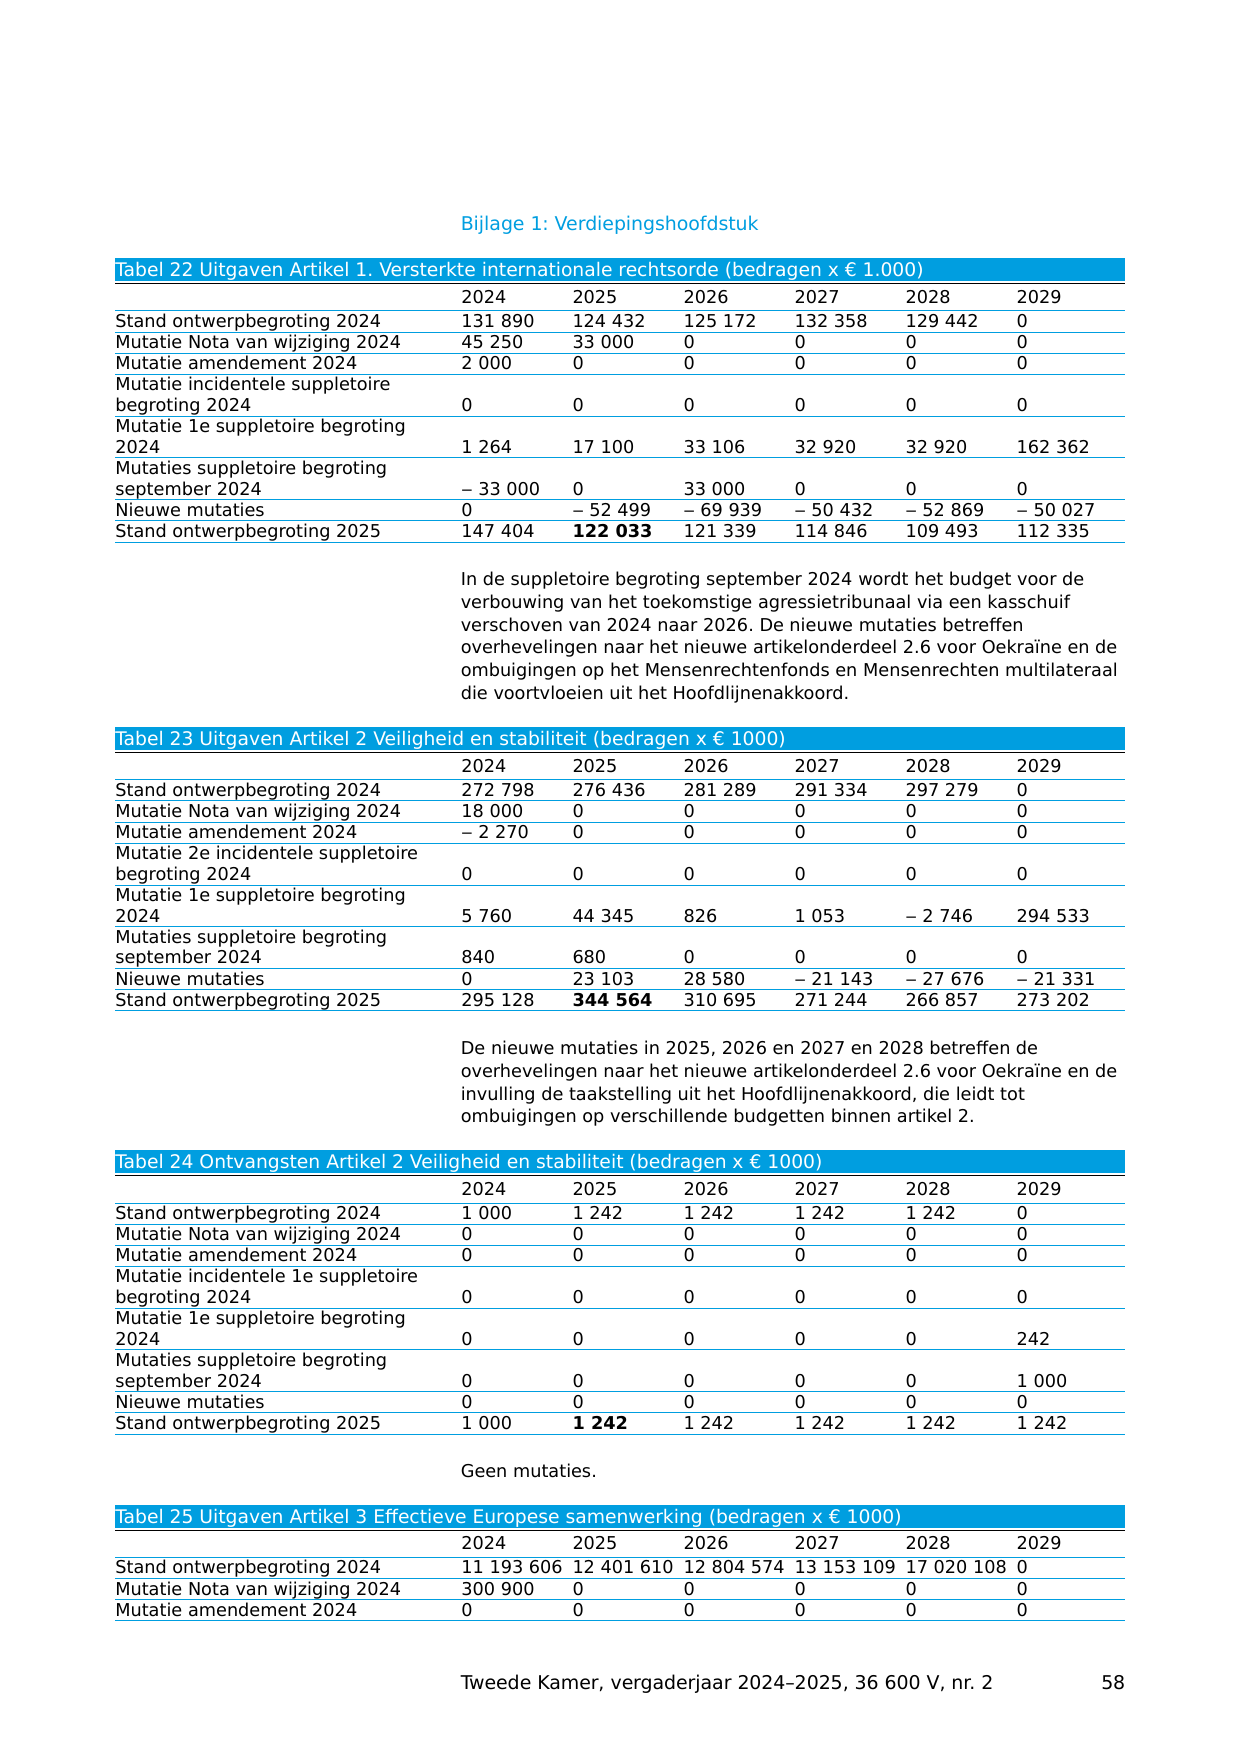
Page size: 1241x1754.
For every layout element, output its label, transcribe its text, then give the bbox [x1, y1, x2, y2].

table_cell 0 [791, 1309, 902, 1349]
table_cell 2025 [569, 1176, 680, 1202]
table_cell 2029 [1014, 1531, 1125, 1557]
table_cell 0 [680, 375, 791, 416]
table_cell [115, 1176, 458, 1202]
table_cell 0 [569, 1267, 680, 1308]
table_cell 0 [791, 1579, 902, 1599]
table_cell 0 [569, 375, 680, 416]
table_cell 2028 [903, 1176, 1013, 1202]
table_cell Mutatie amendement 2024 [115, 354, 458, 374]
table_cell 0 [569, 458, 680, 499]
table_cell 0 [680, 1267, 791, 1308]
table_cell 1 242 [903, 1413, 1013, 1433]
table_cell Mutatie incidentele 1e suppletoire begroting 2024 [115, 1267, 458, 1308]
table_cell Mutatie Nota van wijziging 2024 [115, 801, 458, 822]
table_cell 0 [569, 823, 680, 843]
text Geen mutaties. [461, 1459, 1125, 1482]
table_cell ‒ 2 270 [458, 823, 569, 843]
table_cell 13 153 109 [791, 1558, 902, 1578]
table_cell 2026 [680, 1531, 791, 1557]
table_cell 0 [791, 354, 902, 374]
table_cell 0 [680, 823, 791, 843]
table_cell ‒ 52 499 [569, 500, 680, 520]
table_cell 11 193 606 [458, 1558, 569, 1578]
table_cell 0 [903, 333, 1013, 353]
table_cell 300 900 [458, 1579, 569, 1599]
table_cell [115, 753, 458, 779]
table_cell 0 [1014, 927, 1125, 968]
table_cell Mutatie Nota van wijziging 2024 [115, 1225, 458, 1245]
table_cell ‒ 21 143 [791, 969, 902, 989]
text De nieuwe mutaties in 2025, 2026 en 2027 en 2028 betreffen de overhevelingen naar het nieuwe artikelonderdeel 2.6 voor Oekraïne en de invulling de taakstelling uit het Hoofdlijnenakkoord, die leidt tot ombuigingen op verschillende budgetten binnen artikel 2. [461, 1036, 1125, 1127]
table_cell 266 857 [903, 990, 1013, 1010]
table_cell ‒ 33 000 [458, 458, 569, 499]
table_cell 0 [1014, 1392, 1125, 1412]
table_cell Mutaties suppletoire begroting september 2024 [115, 1350, 458, 1391]
table_cell 0 [458, 1350, 569, 1391]
table_cell 0 [1014, 458, 1125, 499]
table_cell 295 128 [458, 990, 569, 1010]
table_cell 272 798 [458, 780, 569, 800]
table_cell 0 [903, 1309, 1013, 1349]
table_cell 0 [680, 844, 791, 884]
table_cell 1 264 [458, 417, 569, 457]
table_cell 0 [1014, 1579, 1125, 1599]
table_cell 1 242 [1014, 1413, 1125, 1433]
title Bijlage 1: Verdiepingshoofdstuk [461, 213, 1125, 235]
table_cell 826 [680, 886, 791, 926]
table_cell Mutatie incidentele suppletoire begroting 2024 [115, 375, 458, 416]
table_cell 273 202 [1014, 990, 1125, 1010]
table_cell 121 339 [680, 521, 791, 541]
table_cell 0 [1014, 375, 1125, 416]
table_cell 1 000 [458, 1413, 569, 1433]
table_cell Mutaties suppletoire begroting september 2024 [115, 927, 458, 968]
table_cell 2025 [569, 1531, 680, 1557]
table_cell 0 [791, 927, 902, 968]
table_cell 1 053 [791, 886, 902, 926]
table_cell 0 [458, 1600, 569, 1620]
table_cell 0 [791, 823, 902, 843]
table_cell 0 [680, 1246, 791, 1266]
table_cell 0 [1014, 844, 1125, 884]
table_cell Nieuwe mutaties [115, 1392, 458, 1412]
table_cell 0 [458, 1309, 569, 1349]
table_cell 0 [680, 354, 791, 374]
table_cell 1 242 [680, 1204, 791, 1223]
table_cell Mutatie 2e incidentele suppletoire begroting 2024 [115, 844, 458, 884]
table_cell 0 [1014, 1600, 1125, 1620]
table_cell 0 [569, 1392, 680, 1412]
table_cell ‒ 52 869 [903, 500, 1013, 520]
table_cell 0 [569, 1350, 680, 1391]
table_cell 32 920 [903, 417, 1013, 457]
table_cell 44 345 [569, 886, 680, 926]
table_cell Mutatie 1e suppletoire begroting 2024 [115, 1309, 458, 1349]
table_cell [115, 284, 458, 310]
table_cell 5 760 [458, 886, 569, 926]
table_cell 0 [680, 927, 791, 968]
table_cell 242 [1014, 1309, 1125, 1349]
table_cell 33 000 [680, 458, 791, 499]
table_cell 0 [1014, 823, 1125, 843]
table_cell 0 [791, 1350, 902, 1391]
table_cell 0 [791, 458, 902, 499]
table_cell 1 242 [903, 1204, 1013, 1223]
table_cell Stand ontwerpbegroting 2025 [115, 521, 458, 541]
table_cell 0 [458, 1267, 569, 1308]
table_cell 0 [903, 1600, 1013, 1620]
table_cell 0 [903, 458, 1013, 499]
table_cell 0 [903, 354, 1013, 374]
table_cell 0 [903, 1246, 1013, 1266]
table_cell 2029 [1014, 284, 1125, 310]
table_cell 0 [791, 801, 902, 822]
table_cell 291 334 [791, 780, 902, 800]
table_cell 0 [903, 375, 1013, 416]
table_cell 12 401 610 [569, 1558, 680, 1578]
table_cell 0 [680, 1392, 791, 1412]
table_cell 0 [458, 1392, 569, 1412]
table_cell 0 [569, 354, 680, 374]
table_cell 28 580 [680, 969, 791, 989]
table_cell Stand ontwerpbegroting 2024 [115, 311, 458, 331]
table_cell 0 [791, 333, 902, 353]
table_cell 112 335 [1014, 521, 1125, 541]
table_cell Stand ontwerpbegroting 2025 [115, 990, 458, 1010]
table_cell 2029 [1014, 753, 1125, 779]
table_cell 2028 [903, 284, 1013, 310]
table_cell 0 [569, 1579, 680, 1599]
table_cell 2027 [791, 284, 902, 310]
table_cell 33 000 [569, 333, 680, 353]
table_cell 0 [791, 844, 902, 884]
table_cell 294 533 [1014, 886, 1125, 926]
table_cell 680 [569, 927, 680, 968]
table_cell 0 [680, 801, 791, 822]
table_cell 0 [903, 801, 1013, 822]
table_cell 114 846 [791, 521, 902, 541]
table_cell 162 362 [1014, 417, 1125, 457]
table_cell 840 [458, 927, 569, 968]
table_cell 1 242 [791, 1413, 902, 1433]
table_cell 0 [1014, 354, 1125, 374]
table_cell 0 [458, 500, 569, 520]
table_cell 33 106 [680, 417, 791, 457]
table_cell 0 [791, 1600, 902, 1620]
table_cell 297 279 [903, 780, 1013, 800]
table_cell Nieuwe mutaties [115, 500, 458, 520]
table_cell 0 [791, 1246, 902, 1266]
table_cell 131 890 [458, 311, 569, 331]
table_cell 0 [791, 375, 902, 416]
table_cell 276 436 [569, 780, 680, 800]
table_cell 0 [1014, 1246, 1125, 1266]
table_cell 0 [680, 1350, 791, 1391]
table_cell 0 [458, 1246, 569, 1266]
table_cell 0 [1014, 333, 1125, 353]
table_cell 109 493 [903, 521, 1013, 541]
table_cell 0 [458, 1225, 569, 1245]
table_cell 122 033 [569, 521, 680, 541]
table_cell 1 242 [791, 1204, 902, 1223]
table_cell 2026 [680, 753, 791, 779]
table_cell ‒ 50 432 [791, 500, 902, 520]
text In de suppletoire begroting september 2024 wordt het budget voor de verbouwing van het toekomstige agressietribunaal via een kasschuif verschoven van 2024 naar 2026. De nieuwe mutaties betreffen overhevelingen naar het nieuwe artikelonderdeel 2.6 voor Oekraïne en de ombuigingen op het Mensenrechtenfonds en Mensenrechten multilateraal die voortvloeien uit het Hoofdlijnenakkoord. [461, 567, 1125, 704]
table_cell 0 [1014, 801, 1125, 822]
table_cell 0 [903, 927, 1013, 968]
table_cell 2 000 [458, 354, 569, 374]
table_cell 1 000 [458, 1204, 569, 1223]
table_cell 0 [680, 1579, 791, 1599]
table_cell 45 250 [458, 333, 569, 353]
table_cell 0 [903, 1350, 1013, 1391]
table_cell 0 [569, 1600, 680, 1620]
table_cell 1 242 [680, 1413, 791, 1433]
table_cell ‒ 27 676 [903, 969, 1013, 989]
table_cell 32 920 [791, 417, 902, 457]
table_cell 0 [569, 1225, 680, 1245]
table_cell ‒ 21 331 [1014, 969, 1125, 989]
table_cell Mutatie 1e suppletoire begroting 2024 [115, 886, 458, 926]
table_cell 2027 [791, 1176, 902, 1202]
table_cell 0 [569, 801, 680, 822]
table_cell 0 [1014, 1225, 1125, 1245]
table_cell 2024 [458, 1531, 569, 1557]
table_cell ‒ 2 746 [903, 886, 1013, 926]
table_cell 2026 [680, 1176, 791, 1202]
table_cell Stand ontwerpbegroting 2024 [115, 780, 458, 800]
table_cell [115, 1531, 458, 1557]
table_cell 0 [569, 1246, 680, 1266]
table_cell 0 [791, 1392, 902, 1412]
table_cell 1 242 [569, 1204, 680, 1223]
table_cell Stand ontwerpbegroting 2024 [115, 1558, 458, 1578]
table_cell 2027 [791, 753, 902, 779]
table_cell 0 [791, 1267, 902, 1308]
table_cell Mutaties suppletoire begroting september 2024 [115, 458, 458, 499]
table_cell 0 [1014, 311, 1125, 331]
table_cell 2028 [903, 1531, 1013, 1557]
table_cell 271 244 [791, 990, 902, 1010]
table_cell 0 [680, 333, 791, 353]
table_cell 2025 [569, 284, 680, 310]
table_cell 147 404 [458, 521, 569, 541]
table_cell 17 100 [569, 417, 680, 457]
table_cell 0 [1014, 1558, 1125, 1578]
table_cell 0 [903, 1579, 1013, 1599]
table_cell 0 [680, 1225, 791, 1245]
table_cell 0 [1014, 1267, 1125, 1308]
table_cell 12 804 574 [680, 1558, 791, 1578]
table_cell 0 [1014, 1204, 1125, 1223]
table_cell 2025 [569, 753, 680, 779]
table_cell 0 [903, 1392, 1013, 1412]
table_cell 0 [680, 1309, 791, 1349]
table_cell 2024 [458, 753, 569, 779]
table_cell 0 [791, 1225, 902, 1245]
table_cell Mutatie 1e suppletoire begroting 2024 [115, 417, 458, 457]
table_cell 18 000 [458, 801, 569, 822]
table_cell Mutatie amendement 2024 [115, 1600, 458, 1620]
table_cell 0 [458, 844, 569, 884]
table_cell 0 [903, 1225, 1013, 1245]
table_cell 0 [458, 969, 569, 989]
table_cell 1 000 [1014, 1350, 1125, 1391]
table_cell Stand ontwerpbegroting 2025 [115, 1413, 458, 1433]
table_cell 2028 [903, 753, 1013, 779]
table_cell 125 172 [680, 311, 791, 331]
table_cell 281 289 [680, 780, 791, 800]
table_cell Mutatie Nota van wijziging 2024 [115, 1579, 458, 1599]
table_cell 124 432 [569, 311, 680, 331]
table_cell Mutatie Nota van wijziging 2024 [115, 333, 458, 353]
table_cell 1 242 [569, 1413, 680, 1433]
table_cell Mutatie amendement 2024 [115, 823, 458, 843]
table_cell 17 020 108 [903, 1558, 1013, 1578]
table_cell 23 103 [569, 969, 680, 989]
table_cell Stand ontwerpbegroting 2024 [115, 1204, 458, 1223]
table_cell 344 564 [569, 990, 680, 1010]
table_cell 0 [1014, 780, 1125, 800]
table_cell 0 [458, 375, 569, 416]
table_cell 2026 [680, 284, 791, 310]
table_cell Nieuwe mutaties [115, 969, 458, 989]
table_cell 0 [680, 1600, 791, 1620]
table_cell 132 358 [791, 311, 902, 331]
table_cell 2024 [458, 1176, 569, 1202]
table_cell 0 [903, 1267, 1013, 1308]
table_cell ‒ 50 027 [1014, 500, 1125, 520]
table_cell 129 442 [903, 311, 1013, 331]
table_cell 0 [569, 844, 680, 884]
table_cell 2024 [458, 284, 569, 310]
table_cell 2027 [791, 1531, 902, 1557]
table_cell 2029 [1014, 1176, 1125, 1202]
table_cell Mutatie amendement 2024 [115, 1246, 458, 1266]
table_cell 0 [569, 1309, 680, 1349]
table_cell 310 695 [680, 990, 791, 1010]
table_cell 0 [903, 823, 1013, 843]
table_cell ‒ 69 939 [680, 500, 791, 520]
table_cell 0 [903, 844, 1013, 884]
